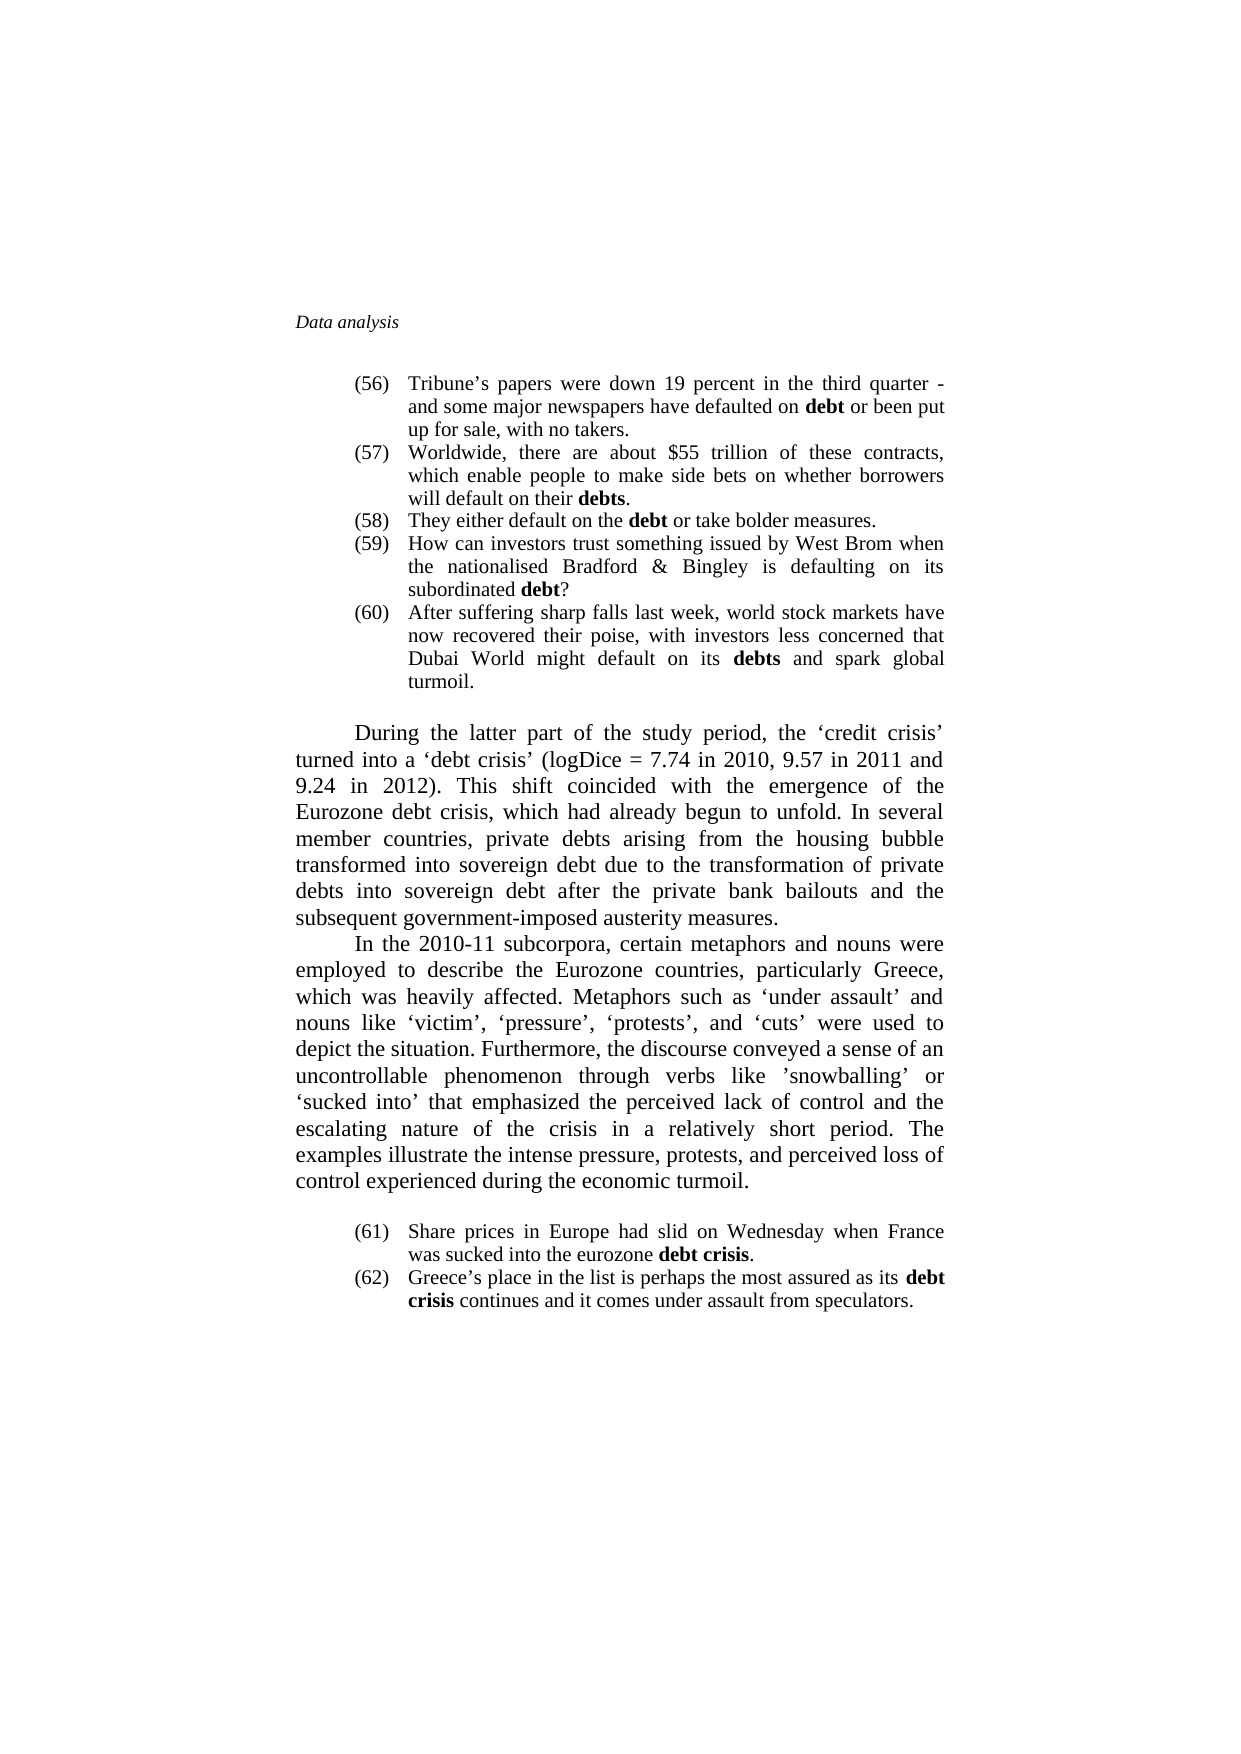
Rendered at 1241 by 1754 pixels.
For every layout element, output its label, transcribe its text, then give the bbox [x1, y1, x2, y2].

text During the latter part of the study period, the ‘credit crisis’ turned into a ‘debt crisis’ (logDice = 7.74 in 2010, 9.57 in 2011 and 9.24 in 2012). This shift coincided with the emergence of the Eurozone debt crisis, which had already begun to unfold. In several member countries, private debts arising from the housing bubble transformed into sovereign debt due to the transformation of private debts into sovereign debt after the private bank bailouts and the subsequent government-imposed austerity measures. [295, 719, 945, 930]
list Greece’s place in the list is perhaps the most assured as its debt crisis continues and it comes under assault from speculators. [354, 1266, 945, 1312]
list Tribune’s papers were down 19 percent in the third quarter - and some major newspapers have defaulted on debt or been put up for sale, with no takers. [354, 372, 945, 441]
list They either default on the debt or take bolder measures. [354, 509, 945, 532]
list How can investors trust something issued by West Brom when the nationalised Bradford & Bingley is defaulting on its subordinated debt? [354, 532, 945, 601]
text In the 2010-11 subcorpora, certain metaphors and nouns were employed to describe the Eurozone countries, particularly Greece, which was heavily affected. Metaphors such as ‘under assault’ and nouns like ‘victim’, ‘pressure’, ‘protests’, and ‘cuts’ were used to depict the situation. Furthermore, the discourse conveyed a sense of an uncontrollable phenomenon through verbs like ’snowballing’ or ‘sucked into’ that emphasized the perceived lack of control and the escalating nature of the crisis in a relatively short period. The examples illustrate the intense pressure, protests, and perceived loss of control experienced during the economic turmoil. [295, 930, 945, 1194]
list Worldwide, there are about $55 trillion of these contracts, which enable people to make side bets on whether borrowers will default on their debts. [354, 441, 945, 509]
list Share prices in Europe had slid on Wednesday when France was sucked into the eurozone debt crisis. [354, 1220, 945, 1266]
list After suffering sharp falls last week, world stock markets have now recovered their poise, with investors less concerned that Dubai World might default on its debts and spark global turmoil. [354, 601, 945, 693]
